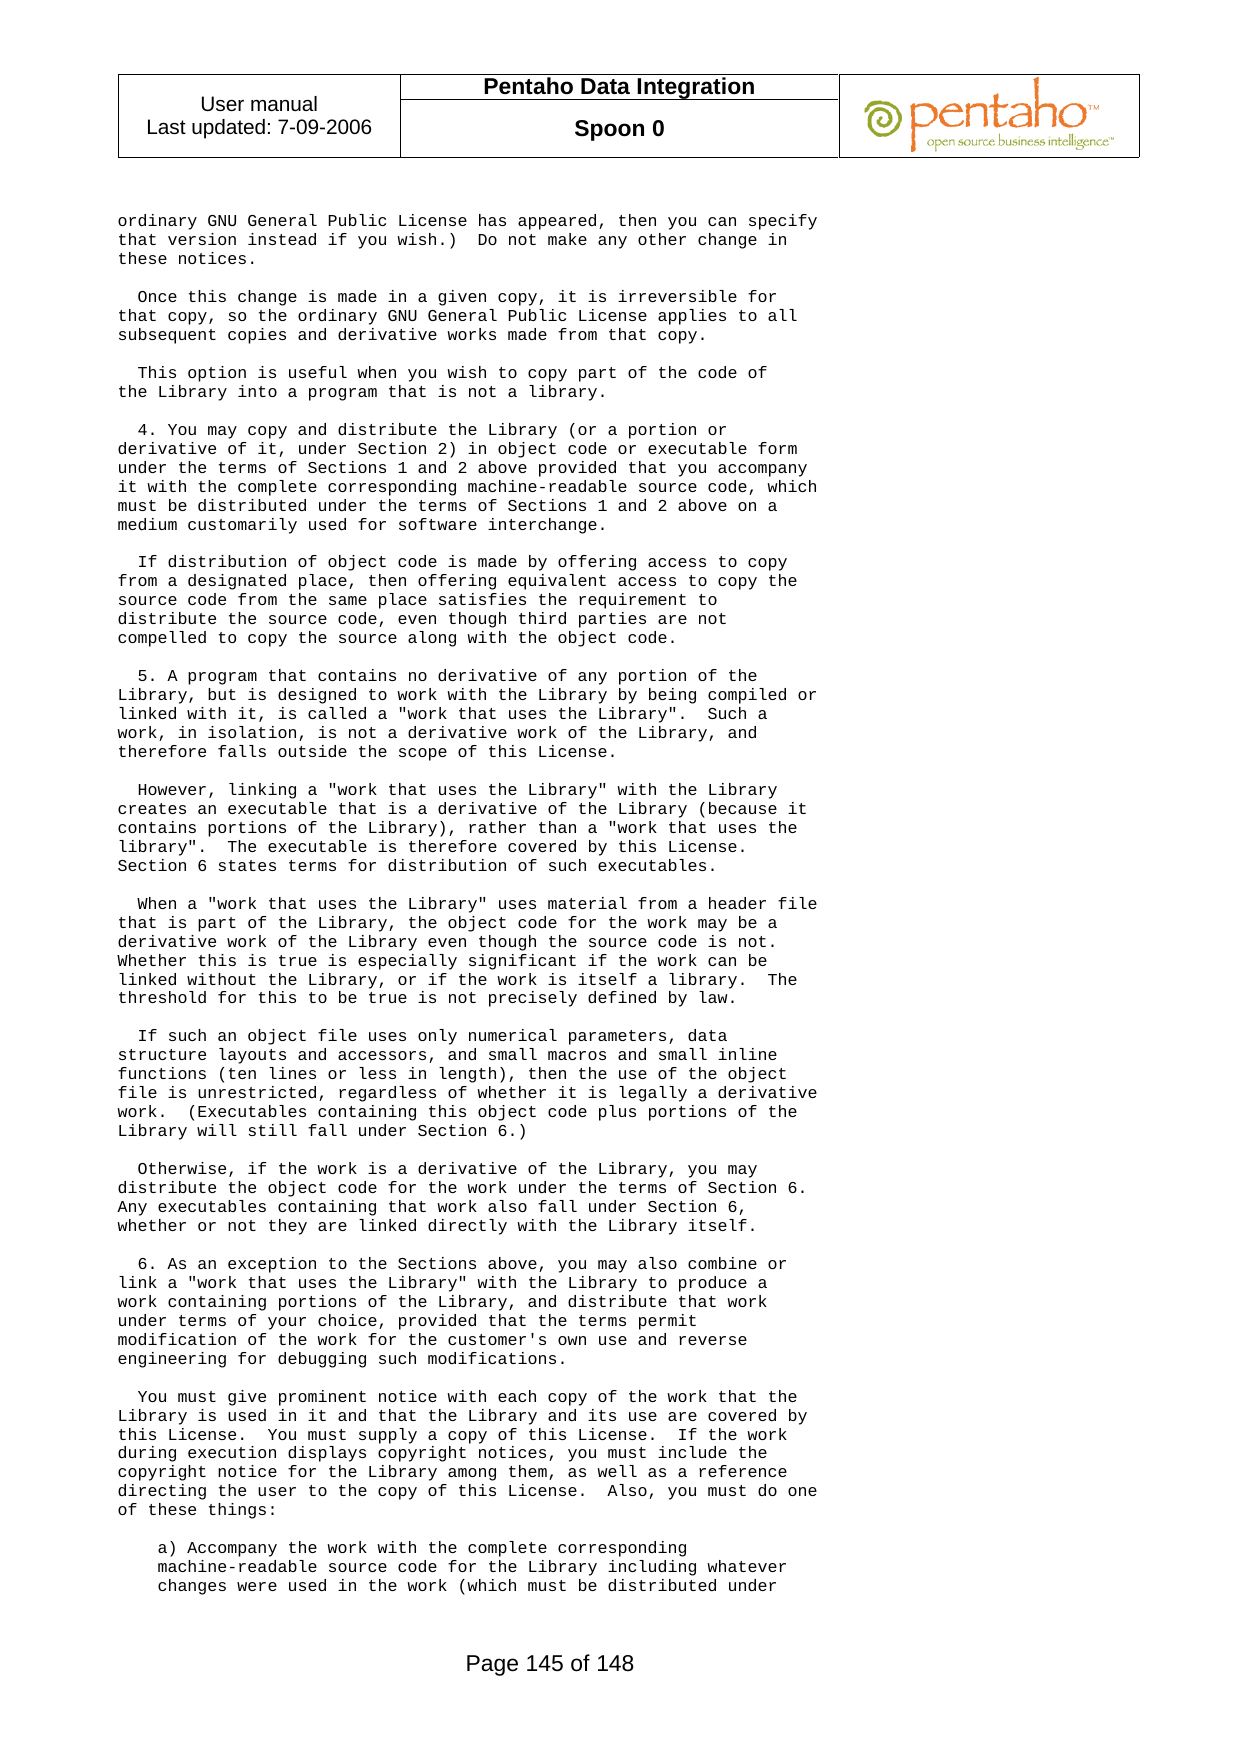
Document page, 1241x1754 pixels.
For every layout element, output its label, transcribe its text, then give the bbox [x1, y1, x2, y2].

text ordinary GNU General Public License has appeared, then you can specify that version instead if you wish.) Do not make any other change in these notices. Once this change is made in a given copy, it is irreversible for that copy, so the ordinary GNU General Public License applies to all subsequent copies and derivative works made from that copy. This option is useful when you wish to copy part of the code of the Library into a program that is not a library. 4. You may copy and distribute the Library (or a portion or derivative of it, under Section 2) in object code or executable form under the terms of Sections 1 and 2 above provided that you accompany it with the complete corresponding machine-readable source code, which must be distributed under the terms of Sections 1 and 2 above on a medium customarily used for software interchange. If distribution of object code is made by offering access to copy from a designated place, then offering equivalent access to copy the source code from the same place satisfies the requirement to distribute the source code, even though third parties are not compelled to copy the source along with the object code. 5. A program that contains no derivative of any portion of the Library, but is designed to work with the Library by being compiled or linked with it, is called a "work that uses the Library". Such a work, in isolation, is not a derivative work of the Library, and therefore falls outside the scope of this License. However, linking a "work that uses the Library" with the Library creates an executable that is a derivative of the Library (because it contains portions of the Library), rather than a "work that uses the library". The executable is therefore covered by this License. Section 6 states terms for distribution of such executables. When a "work that uses the Library" uses material from a header file that is part of the Library, the object code for the work may be a derivative work of the Library even though the source code is not. Whether this is true is especially significant if the work can be linked without the Library, or if the work is itself a library. The threshold for this to be true is not precisely defined by law. If such an object file uses only numerical parameters, data structure layouts and accessors, and small macros and small inline functions (ten lines or less in length), then the use of the object file is unrestricted, regardless of whether it is legally a derivative work. (Executables containing this object code plus portions of the Library will still fall under Section 6.) Otherwise, if the work is a derivative of the Library, you may distribute the object code for the work under the terms of Section 6. Any executables containing that work also fall under Section 6, whether or not they are linked directly with the Library itself. 6. As an exception to the Sections above, you may also combine or link a "work that uses the Library" with the Library to produce a work containing portions of the Library, and distribute that work under terms of your choice, provided that the terms permit modification of the work for the customer's own use and reverse engineering for debugging such modifications. You must give prominent notice with each copy of the work that the Library is used in it and that the Library and its use are covered by this License. You must supply a copy of this License. If the work during execution displays copyright notices, you must include the copyright notice for the Library among them, as well as a reference directing the user to the copy of this License. Also, you must do one of these things: a) Accompany the work with the complete corresponding machine-readable source code for the Library including whatever changes were used in the work (which must be distributed under [117, 213, 1137, 1597]
